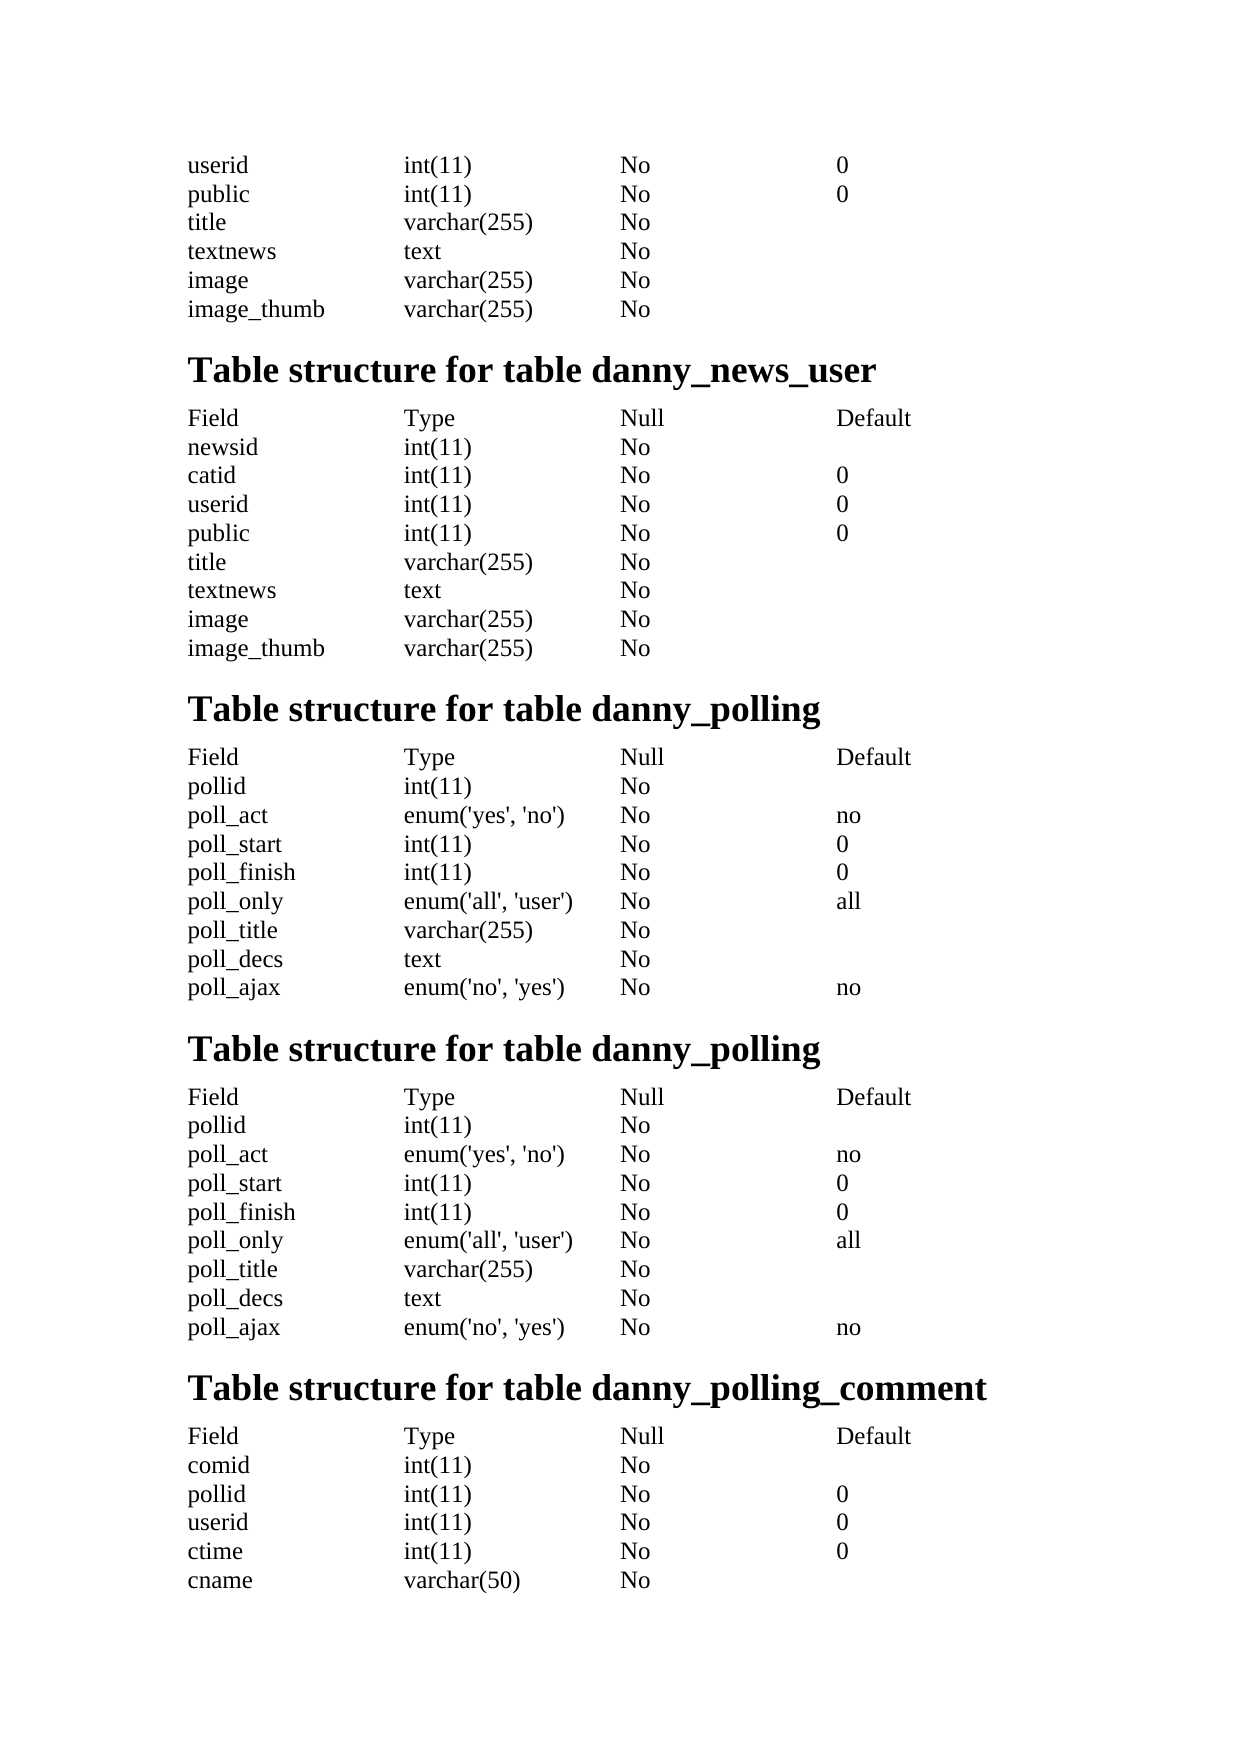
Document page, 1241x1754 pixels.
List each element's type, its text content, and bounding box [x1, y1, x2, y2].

table_cell enum('yes', 'no') [404, 1139, 620, 1168]
table_cell [836, 915, 1053, 944]
table_cell No [620, 1197, 836, 1226]
table_cell [836, 547, 1053, 576]
table_cell No [620, 208, 836, 236]
table_cell No [620, 633, 836, 662]
table_header Type [404, 1421, 620, 1450]
table_cell poll_finish [188, 858, 404, 886]
table_cell No [620, 576, 836, 604]
table_cell poll_ajax [188, 1312, 404, 1341]
table_cell varchar(255) [404, 208, 620, 236]
table_header Null [620, 1082, 836, 1111]
table_header Default [836, 743, 1053, 771]
table_cell No [620, 1312, 836, 1341]
table_cell title [188, 208, 404, 236]
table_cell enum('all', 'user') [404, 886, 620, 915]
table_cell No [620, 1450, 836, 1479]
table_cell int(11) [404, 432, 620, 461]
table_header Null [620, 1421, 836, 1450]
table_header Type [404, 403, 620, 432]
table_cell No [620, 1479, 836, 1507]
table_cell poll_title [188, 915, 404, 944]
table_cell varchar(50) [404, 1565, 620, 1594]
table_cell cname [188, 1565, 404, 1594]
table_cell No [620, 1111, 836, 1139]
table_cell No [620, 1254, 836, 1283]
table_cell [836, 1565, 1053, 1594]
table_cell no [836, 973, 1053, 1001]
table_cell No [620, 1283, 836, 1312]
table_cell varchar(255) [404, 633, 620, 662]
table_cell 0 [836, 1508, 1053, 1536]
table_cell title [188, 547, 404, 576]
table_cell int(11) [404, 1479, 620, 1507]
table_cell 0 [836, 150, 1053, 179]
table_cell No [620, 518, 836, 547]
table_cell int(11) [404, 829, 620, 857]
table_cell pollid [188, 771, 404, 800]
table_cell 0 [836, 829, 1053, 857]
table_cell No [620, 771, 836, 800]
table_cell [836, 576, 1053, 604]
table_cell [836, 1111, 1053, 1139]
table_cell [836, 944, 1053, 972]
table_cell poll_act [188, 800, 404, 829]
table_cell No [620, 1226, 836, 1254]
table_cell No [620, 944, 836, 972]
table_cell poll_act [188, 1139, 404, 1168]
table_cell textnews [188, 236, 404, 265]
table_cell No [620, 1508, 836, 1536]
table_header Field [188, 1421, 404, 1450]
table_cell varchar(255) [404, 547, 620, 576]
table_header Field [188, 403, 404, 432]
table_cell enum('no', 'yes') [404, 1312, 620, 1341]
table_cell all [836, 1226, 1053, 1254]
table_cell int(11) [404, 771, 620, 800]
table_cell int(11) [404, 1197, 620, 1226]
table_cell varchar(255) [404, 915, 620, 944]
table_cell No [620, 973, 836, 1001]
table_cell int(11) [404, 1508, 620, 1536]
table_cell poll_only [188, 1226, 404, 1254]
table_cell [836, 771, 1053, 800]
table_header Null [620, 743, 836, 771]
table_cell varchar(255) [404, 1254, 620, 1283]
table_cell No [620, 150, 836, 179]
table_cell 0 [836, 858, 1053, 886]
table_cell poll_start [188, 829, 404, 857]
table_header Default [836, 1421, 1053, 1450]
table_cell [836, 1254, 1053, 1283]
table_cell int(11) [404, 518, 620, 547]
table_cell all [836, 886, 1053, 915]
table_cell [836, 1450, 1053, 1479]
table_cell [836, 1283, 1053, 1312]
table_cell poll_finish [188, 1197, 404, 1226]
table_cell int(11) [404, 150, 620, 179]
table_cell int(11) [404, 489, 620, 518]
table_cell ctime [188, 1536, 404, 1565]
table_cell int(11) [404, 1168, 620, 1197]
table_cell poll_ajax [188, 973, 404, 1001]
table_cell No [620, 886, 836, 915]
table_cell text [404, 944, 620, 972]
table_cell public [188, 179, 404, 207]
table_cell No [620, 294, 836, 322]
table_cell int(11) [404, 179, 620, 207]
table_header Null [620, 403, 836, 432]
table_cell public [188, 518, 404, 547]
table_header Default [836, 403, 1053, 432]
table_cell poll_title [188, 1254, 404, 1283]
table_cell No [620, 547, 836, 576]
table_cell userid [188, 150, 404, 179]
table_cell No [620, 1565, 836, 1594]
subtitle Table structure for table danny_polling [187, 1026, 1053, 1069]
table_cell no [836, 1139, 1053, 1168]
table_cell varchar(255) [404, 604, 620, 633]
table_header Type [404, 743, 620, 771]
table_cell userid [188, 489, 404, 518]
table_cell text [404, 236, 620, 265]
table_cell 0 [836, 179, 1053, 207]
table_cell int(11) [404, 858, 620, 886]
table_cell pollid [188, 1111, 404, 1139]
table_cell poll_start [188, 1168, 404, 1197]
table_cell enum('all', 'user') [404, 1226, 620, 1254]
table_cell No [620, 265, 836, 294]
table_cell int(11) [404, 461, 620, 489]
table_cell newsid [188, 432, 404, 461]
table_cell pollid [188, 1479, 404, 1507]
table_cell 0 [836, 1536, 1053, 1565]
table_cell No [620, 489, 836, 518]
table_cell image [188, 604, 404, 633]
table_cell no [836, 1312, 1053, 1341]
table_cell [836, 294, 1053, 322]
table_cell No [620, 1168, 836, 1197]
table_cell [836, 236, 1053, 265]
table_cell image [188, 265, 404, 294]
table_cell int(11) [404, 1450, 620, 1479]
table_cell No [620, 829, 836, 857]
table_cell No [620, 858, 836, 886]
table_cell [836, 604, 1053, 633]
table_cell image_thumb [188, 294, 404, 322]
table_cell image_thumb [188, 633, 404, 662]
table_cell int(11) [404, 1536, 620, 1565]
subtitle Table structure for table danny_polling_comment [187, 1366, 1053, 1409]
table_cell catid [188, 461, 404, 489]
table_cell enum('yes', 'no') [404, 800, 620, 829]
table_cell no [836, 800, 1053, 829]
table_cell No [620, 461, 836, 489]
table_cell varchar(255) [404, 294, 620, 322]
table_cell textnews [188, 576, 404, 604]
table_cell No [620, 432, 836, 461]
table_cell No [620, 604, 836, 633]
table_cell int(11) [404, 1111, 620, 1139]
table_cell poll_decs [188, 944, 404, 972]
table_cell [836, 265, 1053, 294]
table_cell userid [188, 1508, 404, 1536]
table_cell text [404, 1283, 620, 1312]
table_cell [836, 633, 1053, 662]
table_cell No [620, 179, 836, 207]
table_cell 0 [836, 518, 1053, 547]
table_cell 0 [836, 1168, 1053, 1197]
table_header Field [188, 1082, 404, 1111]
table_cell text [404, 576, 620, 604]
table_cell No [620, 236, 836, 265]
table_cell poll_decs [188, 1283, 404, 1312]
table_cell 0 [836, 489, 1053, 518]
table_cell [836, 208, 1053, 236]
subtitle Table structure for table danny_news_user [187, 347, 1053, 391]
table_header Type [404, 1082, 620, 1111]
table_header Default [836, 1082, 1053, 1111]
table_cell varchar(255) [404, 265, 620, 294]
table_cell 0 [836, 1197, 1053, 1226]
table_cell comid [188, 1450, 404, 1479]
table_cell No [620, 915, 836, 944]
subtitle Table structure for table danny_polling [187, 687, 1053, 730]
table_cell [836, 432, 1053, 461]
table_header Field [188, 743, 404, 771]
table_cell 0 [836, 1479, 1053, 1507]
table_cell 0 [836, 461, 1053, 489]
table_cell No [620, 1536, 836, 1565]
table_cell poll_only [188, 886, 404, 915]
table_cell No [620, 800, 836, 829]
table_cell No [620, 1139, 836, 1168]
table_cell enum('no', 'yes') [404, 973, 620, 1001]
